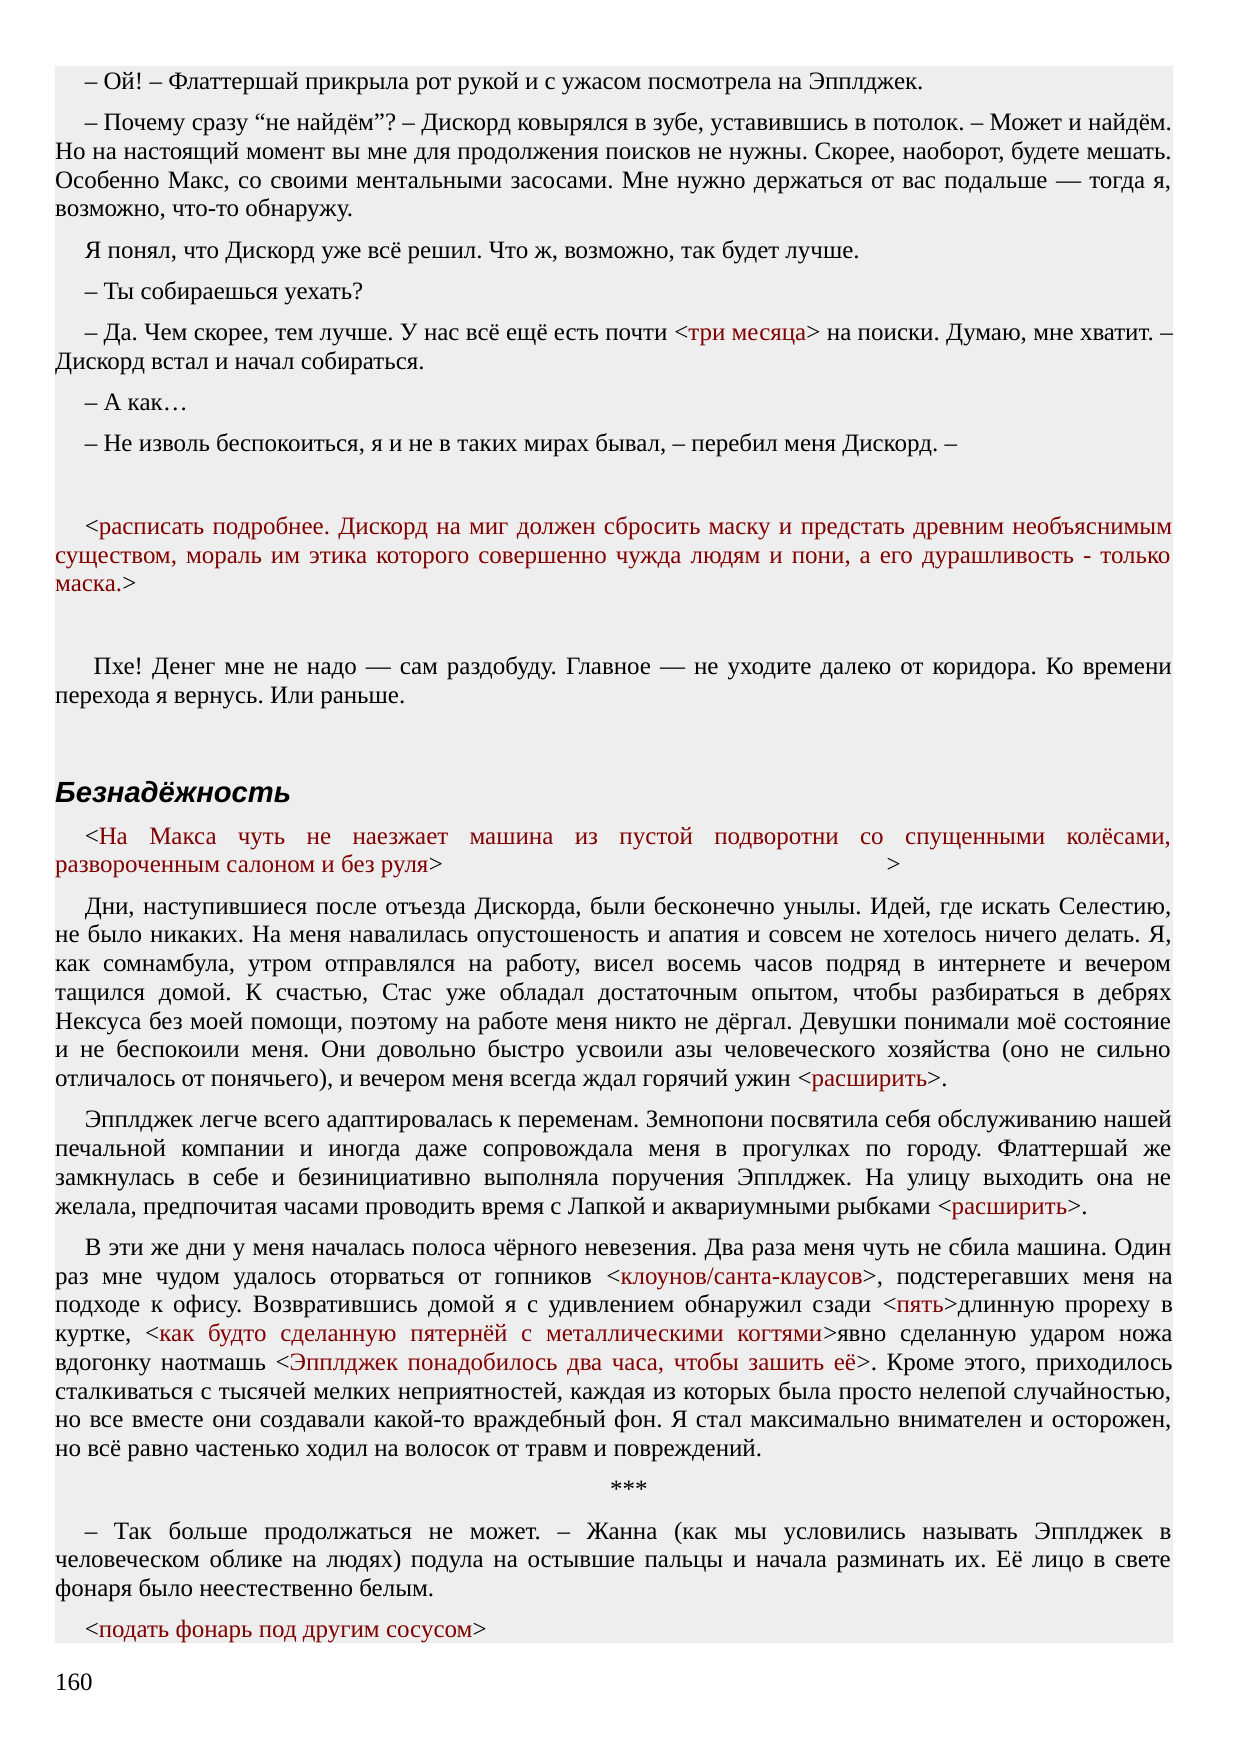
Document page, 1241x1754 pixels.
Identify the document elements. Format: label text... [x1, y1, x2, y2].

text – Почему сразу “не найдём”? – Дискорд ковырялся в зубе, уставившись в потолок. – Может и найдём. Но на настоящий момент вы мне для продолжения поисков не нужны. Скорее, наоборот, будете мешать. Особенно Макс, со своими ментальными засосами. Мне нужно держаться от вас подальше — тогда я, возможно, что-то обнаружу. [55, 107, 1173, 222]
text Эпплджек легче всего адаптировалась к переменам. Земнопони посвятила себя обслуживанию нашей печальной компании и иногда даже сопровождала меня в прогулках по городу. Флаттершай же замкнулась в себе и безинициативно выполняла поручения Эпплджек. На улицу выходить она не желала, предпочитая часами проводить время с Лапкой и аквариумными рыбками <расширить>. [55, 1104, 1173, 1219]
text – Ты собираешься уехать? [55, 276, 1173, 305]
text – Да. Чем скорее, тем лучше. У нас всё ещё есть почти <три месяца> на поиски. Думаю, мне хватит. – Дискорд встал и начал собираться. [55, 317, 1173, 375]
text – Ой! – Флаттершай прикрыла рот рукой и с ужасом посмотрела на Эпплджек. [55, 66, 1173, 95]
text – Так больше продолжаться не может. – Жанна (как мы условились называть Эпплджек в человеческом облике на людях) подула на остывшие пальцы и начала разминать их. Её лицо в свете фонаря было неестественно белым. [55, 1516, 1173, 1602]
text Дни, наступившиеся после отъезда Дискорда, были бесконечно унылы. Идей, где искать Селестию, не было никаких. На меня навалилась опустошеность и апатия и совсем не хотелось ничего делать. Я, как сомнамбула, утром отправлялся на работу, висел восемь часов подряд в интернете и вечером тащился домой. К счастью, Стас уже обладал достаточным опытом, чтобы разбираться в дебрях Нексуса без моей помощи, поэтому на работе меня никто не дёргал. Девушки понимали моё состояние и не беспокоили меня. Они довольно быстро усвоили азы человеческого хозяйства (оно не сильно отличалось от понячьего), и вечером меня всегда ждал горячий ужин <расширить>. [55, 891, 1173, 1092]
text Пхе! Денег мне не надо — сам раздобуду. Главное — не уходите далеко от коридора. Ко времени перехода я вернусь. Или раньше. [55, 651, 1173, 708]
text <расписать подробнее. Дискорд на миг должен сбросить маску и предстать древним необъяснимым существом, мораль им этика которого совершенно чужда людям и пони, а его дурашливость - только маска.> [55, 511, 1173, 597]
subtitle Безнадёжность [55, 775, 1173, 808]
text *** [55, 1474, 1173, 1503]
text <На Макса чуть не наезжает машина из пустой подворотни со спущенными колёсами, развороченным салоном и без руля> > [55, 821, 1173, 878]
text – Не изволь беспокоиться, я и не в таких мирах бывал, – перебил меня Дискорд. – [55, 428, 1173, 457]
text – А как… [55, 387, 1173, 416]
text Я понял, что Дискорд уже всё решил. Что ж, возможно, так будет лучше. [55, 235, 1173, 263]
text <подать фонарь под другим сосусом> [55, 1614, 1173, 1643]
text В эти же дни у меня началась полоса чёрного невезения. Два раза меня чуть не сбила машина. Один раз мне чудом удалось оторваться от гопников <клоунов/санта-клаусов>, подстерегавших меня на подходе к офису. Возвратившись домой я с удивлением обнаружил сзади <пять>длинную прореху в куртке, <как будто сделанную пятернёй с металлическими когтями>явно сделанную ударом ножа вдогонку наотмашь <Эпплджек понадобилось два часа, чтобы зашить её>. Кроме этого, приходилось сталкиваться с тысячей мелких неприятностей, каждая из которых была просто нелепой случайностью, но все вместе они создавали какой-то враждебный фон. Я стал максимально внимателен и осторожен, но всё равно частенько ходил на волосок от травм и повреждений. [55, 1232, 1173, 1462]
